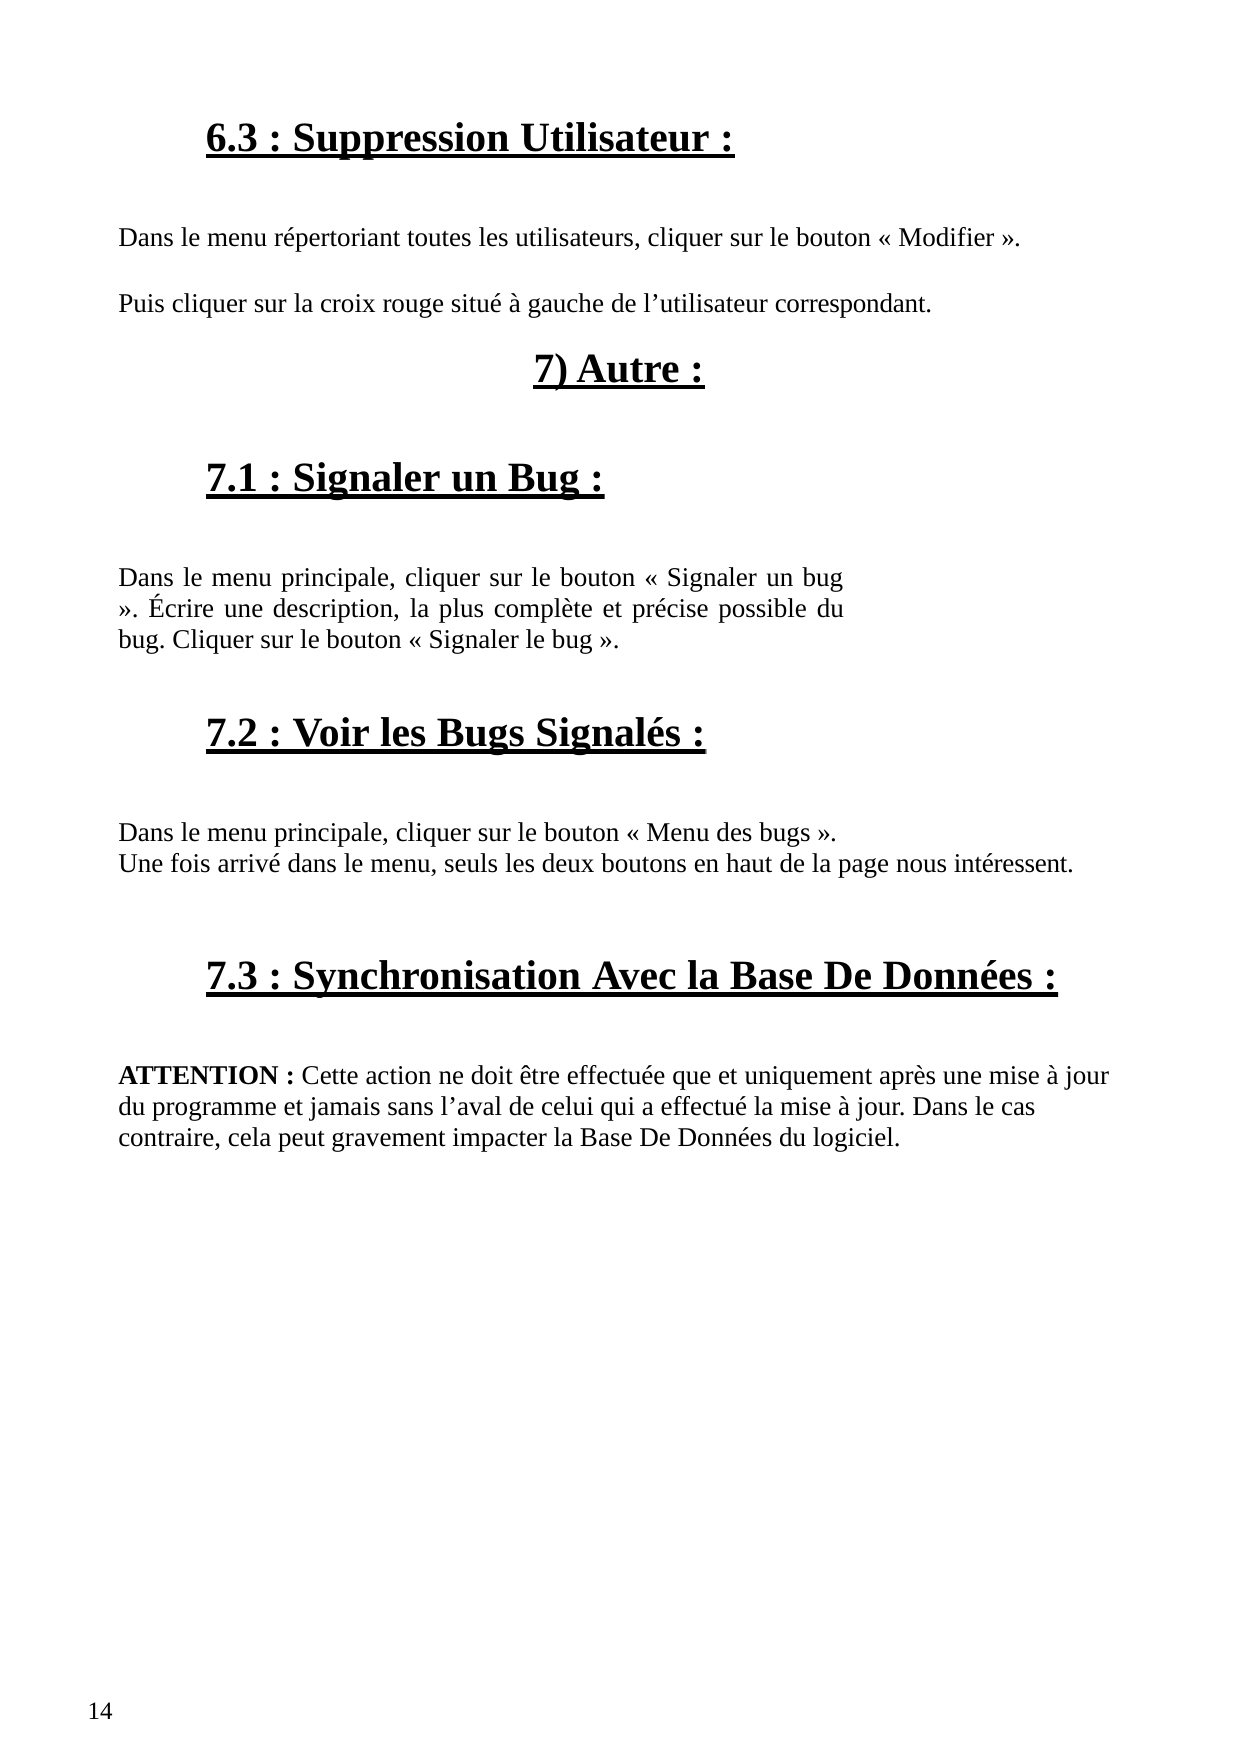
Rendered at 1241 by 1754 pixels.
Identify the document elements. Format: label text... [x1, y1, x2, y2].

subtitle 7.3 : Synchronisation Avec la Base De Données : [206, 951, 1151, 999]
subtitle 7.1 : Signaler un Bug : [206, 453, 1151, 501]
text ATTENTION : Cette action ne doit être effectuée que et uniquement après une mise à jour du programme et jamais sans l’aval de celui qui a effectué la mise à jour. Dans le cas contraire, cela peut gravement impacter la Base De Données du logiciel. [118, 1059, 1128, 1153]
text Dans le menu principale, cliquer sur le bouton « Signaler un bug ». Écrire une description, la plus complète et précise possible du bug. Cliquer sur le bouton « Signaler le bug ». [118, 561, 844, 654]
text Dans le menu répertoriant toutes les utilisateurs, cliquer sur le bouton « Modifier ». [118, 221, 1151, 252]
subtitle 6.3 : Suppression Utilisateur : [206, 112, 1151, 160]
subtitle 7.2 : Voir les Bugs Signalés : [206, 708, 1151, 756]
text Puis cliquer sur la croix rouge situé à gauche de l’utilisateur correspondant. [118, 287, 1151, 318]
subtitle 7) Autre : [87, 343, 1151, 391]
text Une fois arrivé dans le menu, seuls les deux boutons en haut de la page nous intéressent. [118, 847, 1151, 878]
text Dans le menu principale, cliquer sur le bouton « Menu des bugs ». [118, 816, 1151, 847]
